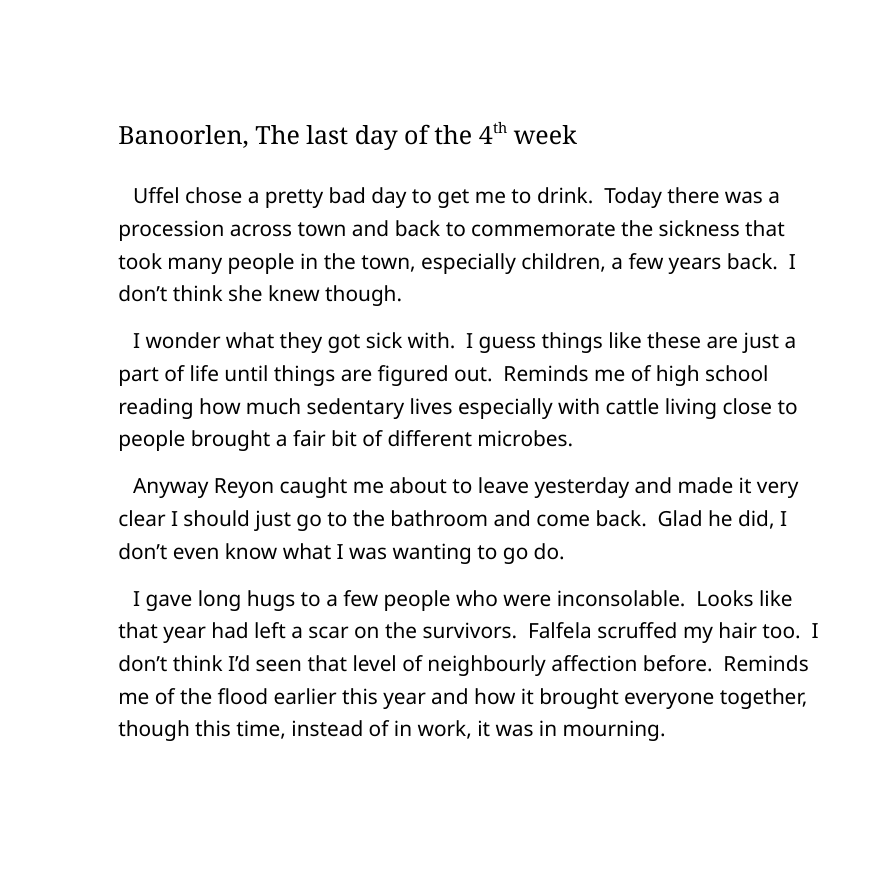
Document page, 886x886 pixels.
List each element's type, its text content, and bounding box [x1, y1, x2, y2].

subtitle Banoorlen, The last day of the 4th week [118, 118, 827, 152]
text Uffel chose a pretty bad day to get me to drink. Today there was a procession across town and back to commemorate the sickness that took many people in the town, especially children, a few years back. I don’t think she knew though. [118, 182, 827, 308]
text I gave long hugs to a few people who were inconsolable. Looks like that year had left a scar on the survivors. Falfela scruffed my hair too. I don’t think I’d seen that level of neighbourly affection before. Reminds me of the flood earlier this year and how it brought everyone together, though this time, instead of in work, it was in mourning. [118, 584, 827, 743]
text I wonder what they got sick with. I guess things like these are just a part of life until things are figured out. Reminds me of high school reading how much sedentary lives especially with cattle living close to people brought a fair bit of different microbes. [118, 327, 827, 453]
text Anyway Reyon caught me about to leave yesterday and made it very clear I should just go to the bathroom and come back. Glad he did, I don’t even know what I was wanting to go do. [118, 472, 827, 565]
